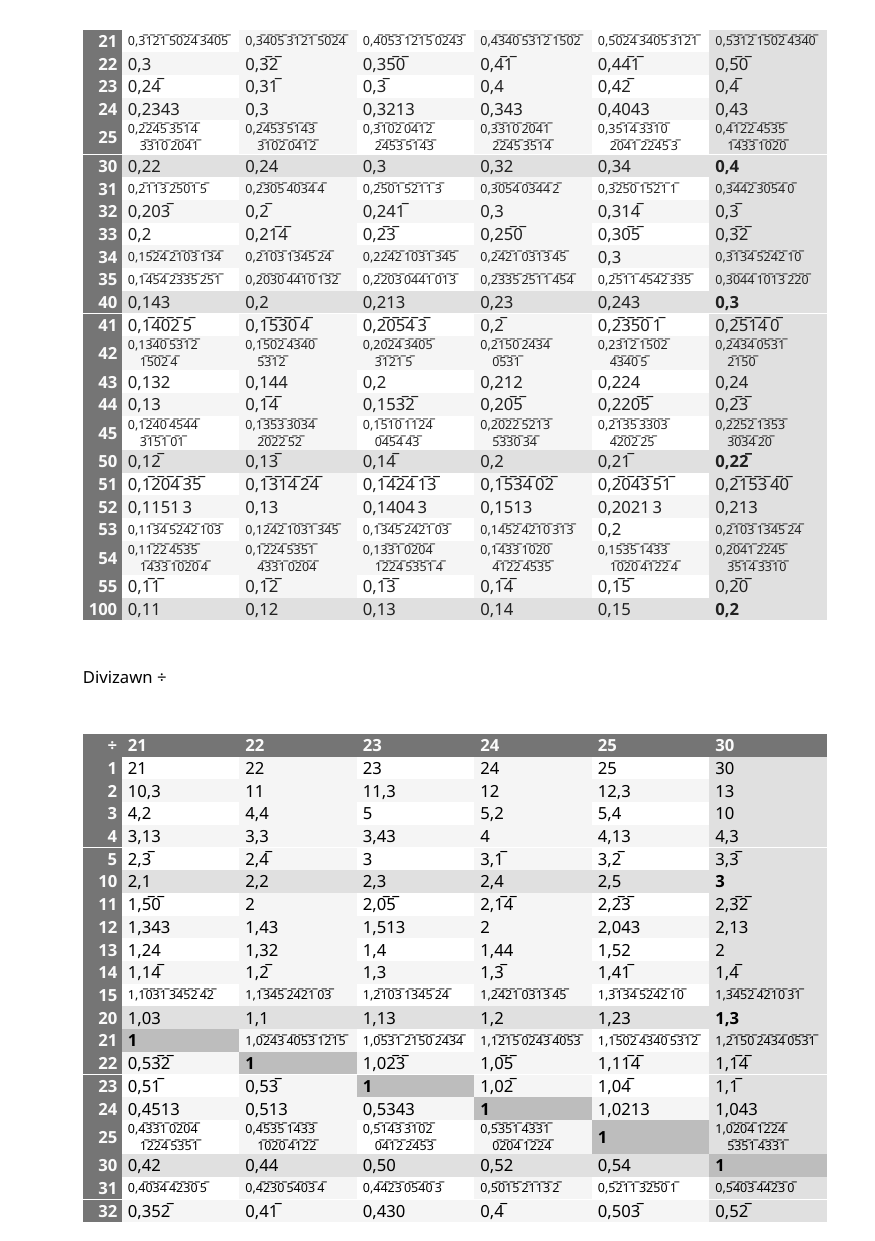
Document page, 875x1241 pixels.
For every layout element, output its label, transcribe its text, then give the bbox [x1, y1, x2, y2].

table_cell 0,31̅ [239, 75, 357, 98]
table_cell 0,1̅5̅3̅4̅ 0̅2̅ [474, 473, 592, 495]
table_cell 25 [592, 757, 709, 779]
table_cell 0,22 [122, 155, 239, 177]
table_cell 0,52̅ [709, 1200, 827, 1222]
table_cell 0,53̅2̅ [122, 1052, 239, 1074]
table_cell 1,3̅4̅5̅2̅ 4̅2̅1̅0̅ 3̅1̅ [709, 984, 827, 1006]
table_cell 0,144 [239, 370, 357, 393]
table_cell 0,3 [239, 98, 357, 120]
table_cell 10 [709, 802, 827, 825]
table_cell 0,3̅2̅ [709, 223, 827, 245]
table_cell 1,0̅2̅4̅3̅ 4̅0̅5̅3̅ 1̅2̅1̅5̅ [239, 1029, 357, 1052]
table_cell 2,1̅4̅ [474, 893, 592, 916]
table_cell 0,1̅2̅ [239, 575, 357, 598]
table_cell 32 [83, 1200, 122, 1222]
table_cell 100 [83, 598, 122, 620]
table_cell 3,2̅ [592, 848, 709, 870]
table_cell 0,2̅3̅0̅5̅ 4̅0̅3̅4̅ 4̅ [239, 177, 357, 200]
table_cell 42 [83, 336, 122, 370]
table_cell 0,54 [592, 1154, 709, 1177]
table_cell 1,14̅ [122, 961, 239, 984]
table_cell 1 [474, 1097, 592, 1120]
table_cell 0,34 [592, 155, 709, 177]
table_cell 0,2343 [122, 98, 239, 120]
table_cell 0,2̅3̅5̅0̅ 1̅ [592, 314, 709, 336]
table_cell 0,314̅ [592, 200, 709, 223]
table_cell 41 [83, 314, 122, 336]
table_cell 0,42̅ [592, 75, 709, 98]
table_cell 0,2̅ [474, 314, 592, 336]
table_cell 1,24 [122, 938, 239, 961]
table_cell 0,1513 [474, 495, 592, 518]
table_cell 0,2 [357, 370, 474, 393]
table_cell 5 [83, 848, 122, 870]
table_cell 51 [83, 473, 122, 495]
table_cell 0,21̅4̅ [239, 223, 357, 245]
table_cell 24 [83, 1097, 122, 1120]
table_cell 1,1̅3̅4̅5̅ 2̅4̅2̅1̅ 0̅3̅ [239, 984, 357, 1006]
table_cell 0,2̅5̅0̅1̅ 5̅2̅1̅1̅ 3̅ [357, 177, 474, 200]
table_cell 0,25̅0̅ [474, 223, 592, 245]
table_cell 0,3 [357, 155, 474, 177]
table_cell 1,0̅5̅ [474, 1052, 592, 1074]
table_cell 0,4̅1̅2̅2̅ 4̅5̅3̅5̅ 1̅4̅3̅3̅ 1̅0̅2̅0̅ [709, 120, 827, 154]
table_cell 4,3 [709, 825, 827, 847]
table_cell 30 [709, 757, 827, 779]
table_cell 25 [83, 120, 122, 154]
table_cell 0,2̅1̅5̅3̅ 4̅0̅ [709, 473, 827, 495]
table_cell 0,2̅3̅ [357, 223, 474, 245]
table_cell 1,04̅ [592, 1075, 709, 1097]
table_cell 1,41̅ [592, 961, 709, 984]
table_cell 0,3̅4̅0̅5̅ 3̅1̅2̅1̅ 5̅0̅2̅4̅ [239, 30, 357, 52]
table_cell 0,2̅2̅0̅3̅ 0̅4̅4̅1̅ 0̅1̅3̅ [357, 268, 474, 291]
table_cell 2 [709, 938, 827, 961]
table_cell 0,213 [357, 291, 474, 313]
table_cell 1,11̅4̅ [592, 1052, 709, 1074]
table_cell 0,1̅2̅2̅4̅ 5̅3̅5̅1̅ 4̅3̅3̅1̅ 0̅2̅0̅4̅ [239, 541, 357, 575]
table_cell 23 [83, 1075, 122, 1097]
table_cell 1,4̅ [709, 961, 827, 984]
table_cell 0,2̅1̅5̅0̅ 2̅4̅3̅4̅ 0̅5̅3̅1̅ [474, 336, 592, 370]
table_cell 1,343 [122, 916, 239, 938]
table_cell 0,343 [474, 98, 592, 120]
table_cell 0,3 [122, 52, 239, 75]
table_cell 0,3̅1̅2̅1̅ 5̅0̅2̅4̅ 3̅4̅0̅5̅ [122, 30, 239, 52]
table_cell 1,4 [357, 938, 474, 961]
table_cell 1 [592, 1120, 709, 1154]
table_cell 1 [239, 1052, 357, 1074]
table_cell 0,5̅0̅1̅5̅ 2̅1̅1̅3̅ 2̅ [474, 1177, 592, 1199]
table_cell 1,52 [592, 938, 709, 961]
table_cell 0,32 [474, 155, 592, 177]
table_cell 11 [83, 893, 122, 916]
table_cell 0,1̅4̅5̅4̅ 2̅3̅3̅5̅ 2̅5̅1̅ [122, 268, 239, 291]
table_cell 0,352̅ [122, 1200, 239, 1222]
table_cell 13 [83, 938, 122, 961]
table_cell 0,12̅ [122, 450, 239, 473]
table_cell 4,4 [239, 802, 357, 825]
table_cell 3,3 [239, 825, 357, 847]
table_cell 0,15̅3̅5̅ 1̅4̅3̅3̅ 1̅0̅2̅0̅ 4̅1̅2̅2̅ 4̅ [592, 541, 709, 575]
table_cell 0,14̅5̅2̅ 4̅2̅1̅0̅ 3̅1̅3̅ [474, 518, 592, 541]
table_cell 1,1̅2̅1̅5̅ 0̅2̅4̅3̅ 4̅0̅5̅3̅ [474, 1029, 592, 1052]
table_cell 1,2̅1̅5̅0̅ 2̅4̅3̅4̅ 0̅5̅3̅1̅ [709, 1029, 827, 1052]
table_cell 0,13 [357, 598, 474, 620]
table_cell 0,2 [709, 598, 827, 620]
table_cell 12 [474, 779, 592, 802]
table_cell 0,1̅3̅ [357, 575, 474, 598]
table_cell 2,0̅5̅ [357, 893, 474, 916]
table_cell 0,1̅5̅0̅2̅ 4̅3̅4̅0̅ 5̅3̅1̅2̅ [239, 336, 357, 370]
table_cell 2,2̅3̅ [592, 893, 709, 916]
table_cell 1,44 [474, 938, 592, 961]
table_cell 11 [239, 779, 357, 802]
table_cell 0,5̅0̅2̅4̅ 3̅4̅0̅5̅ 3̅1̅2̅1̅ [592, 30, 709, 52]
table_cell 0,22̅ [709, 450, 827, 473]
table_cell 0,1̅4̅2̅4̅ 1̅3̅ [357, 473, 474, 495]
table_cell 4,2 [122, 802, 239, 825]
table_cell 2,4 [474, 870, 592, 893]
table_cell 0,5̅4̅0̅3̅ 4̅4̅2̅3̅ 0̅ [709, 1177, 827, 1199]
table_cell 33 [83, 223, 122, 245]
table_cell 0,2̅1̅3̅5̅ 3̅3̅0̅3̅ 4̅2̅0̅2̅ 2̅5̅ [592, 416, 709, 450]
table_cell 0,23 [474, 291, 592, 313]
table_cell 0,21̅ [592, 450, 709, 473]
table_cell 0,11̅3̅4̅ 5̅2̅4̅2̅ 1̅0̅3̅ [122, 518, 239, 541]
table_cell 0,15̅2̅4̅ 2̅1̅0̅3̅ 1̅3̅4̅ [122, 245, 239, 268]
table_cell 0,4̅2̅3̅0̅ 5̅4̅0̅3̅ 4̅ [239, 1177, 357, 1199]
table_cell 0,5̅2̅1̅1̅ 3̅2̅5̅0̅ 1̅ [592, 1177, 709, 1199]
table_cell 0,20̅2̅4̅ 3̅4̅0̅5̅ 3̅1̅2̅1̅ 5̅ [357, 336, 474, 370]
table_cell 0,5̅0̅ [709, 52, 827, 75]
table_cell 0,1̅4̅ [474, 575, 592, 598]
table_cell 0,213 [709, 495, 827, 518]
table_cell 1,0213 [592, 1097, 709, 1120]
table_cell 40 [83, 291, 122, 313]
table_cell 2,1 [122, 870, 239, 893]
table_header 21 [122, 734, 239, 757]
table_cell 13 [709, 779, 827, 802]
table_cell 0,2 [474, 450, 592, 473]
table_cell 0,3213 [357, 98, 474, 120]
table_cell 0,4̅4̅2̅3̅ 0̅5̅4̅0̅ 3̅ [357, 1177, 474, 1199]
table_cell 22 [239, 757, 357, 779]
table_cell 10,3 [122, 779, 239, 802]
table_cell 2,13 [709, 916, 827, 938]
table_cell 0,1̅2̅4̅0̅ 4̅5̅4̅4̅ 3̅1̅5̅1̅ 0̅1̅ [122, 416, 239, 450]
table_cell 0,43 [709, 98, 827, 120]
table_cell 1,43 [239, 916, 357, 938]
table_cell 0,4 [709, 155, 827, 177]
table_cell 0,12 [239, 598, 357, 620]
table_cell 5,4 [592, 802, 709, 825]
table_cell 0,3 [474, 200, 592, 223]
table_cell 1,1̅4̅ [709, 1052, 827, 1074]
table_cell 23 [83, 75, 122, 98]
table_cell 0,430 [357, 1200, 474, 1222]
table_cell 0,1151 3 [122, 495, 239, 518]
table_cell 0,5̅3̅5̅1̅ 4̅3̅3̅1̅ 0̅2̅0̅4̅ 1̅2̅2̅4̅ [474, 1120, 592, 1154]
table_cell 55 [83, 575, 122, 598]
table_cell 0,3̅ [709, 200, 827, 223]
table_cell 3 [83, 802, 122, 825]
table_cell 0,3̅2̅ [239, 52, 357, 75]
table_cell 0,3̅ [357, 75, 474, 98]
table_cell 0,42 [122, 1154, 239, 1177]
table_cell 0,5̅1̅4̅3̅ 3̅1̅0̅2̅ 0̅4̅1̅2̅ 2̅4̅5̅3̅ [357, 1120, 474, 1154]
subtitle Divizawn ÷ [83, 666, 827, 688]
table_cell 0,12̅4̅2̅ 1̅0̅3̅1̅ 3̅4̅5̅ [239, 518, 357, 541]
table_header 24 [474, 734, 592, 757]
table_cell 0,50 [357, 1154, 474, 1177]
table_cell 0,13̅ [239, 450, 357, 473]
table_cell 1,3̅1̅3̅4̅ 5̅2̅4̅2̅ 1̅0̅ [592, 984, 709, 1006]
table_cell 21 [122, 757, 239, 779]
table_cell 0,5̅3̅1̅2̅ 1̅5̅0̅2̅ 4̅3̅4̅0̅ [709, 30, 827, 52]
table_cell 2,3 [357, 870, 474, 893]
table_cell 2,5 [592, 870, 709, 893]
table_cell 14 [83, 961, 122, 984]
table_cell 30 [83, 1154, 122, 1177]
table_cell 0,4 [474, 75, 592, 98]
table_cell 0,1404 3 [357, 495, 474, 518]
table_cell 21 [83, 1029, 122, 1052]
table_cell 0,4̅ [709, 75, 827, 98]
table_cell 31 [83, 177, 122, 200]
table_cell 0,44 [239, 1154, 357, 1177]
table_cell 0,2021 3 [592, 495, 709, 518]
table_cell 0,2̅3̅ [709, 393, 827, 416]
table_cell 0,2̅1̅0̅3̅ 1̅3̅4̅5̅ 2̅4̅ [709, 518, 827, 541]
table_cell 0,4̅3̅4̅0̅ 5̅3̅1̅2̅ 1̅5̅0̅2̅ [474, 30, 592, 52]
table_cell 5 [357, 802, 474, 825]
table_cell 4 [83, 825, 122, 847]
table_cell 0,2̅0̅5̅4̅ 3̅ [357, 314, 474, 336]
table_cell 1,02̅ [474, 1075, 592, 1097]
table_cell 31 [83, 1177, 122, 1199]
table_cell 0,13̅3̅1̅ 0̅2̅0̅4̅ 1̅2̅2̅4̅ 5̅3̅5̅1̅ 4̅ [357, 541, 474, 575]
table_cell 1,3̅ [474, 961, 592, 984]
table_cell 2 [474, 916, 592, 938]
table_cell 1 [709, 1154, 827, 1177]
table_cell 1,2̅4̅2̅1̅ 0̅3̅1̅3̅ 4̅5̅ [474, 984, 592, 1006]
table_cell 0,2̅1̅1̅3̅ 2̅5̅0̅1̅ 5̅ [122, 177, 239, 200]
table_cell 0,1̅4̅ [239, 393, 357, 416]
table_cell 2 [83, 779, 122, 802]
table_cell 1 [122, 1029, 239, 1052]
table_cell 20 [83, 1006, 122, 1029]
table_cell 0,4̅ [474, 1200, 592, 1222]
table_cell 0,513 [239, 1097, 357, 1120]
table_cell 0,2̅0̅2̅2̅ 5̅2̅1̅3̅ 5̅3̅3̅0̅ 3̅4̅ [474, 416, 592, 450]
table_cell 0,13 [239, 495, 357, 518]
table_cell 23 [357, 757, 474, 779]
table_cell 0,3̅4̅4̅2̅ 3̅0̅5̅4̅ 0̅ [709, 177, 827, 200]
table_cell 1,2 [474, 1006, 592, 1029]
table_cell 24 [83, 98, 122, 120]
table_cell 1,1̅ [709, 1075, 827, 1097]
table_cell 0,24 [239, 155, 357, 177]
table_cell 1,0̅5̅3̅1̅ 2̅1̅5̅0̅ 2̅4̅3̅4̅ [357, 1029, 474, 1052]
table_cell 0,15 [592, 598, 709, 620]
table_cell 0,2̅4̅5̅3̅ 5̅1̅4̅3̅ 3̅1̅0̅2̅ 0̅4̅1̅2̅ [239, 120, 357, 154]
table_cell 0,4̅3̅3̅1̅ 0̅2̅0̅4̅ 1̅2̅2̅4̅ 5̅3̅5̅1̅ [122, 1120, 239, 1154]
table_cell 0,44̅1̅ [592, 52, 709, 75]
table_cell 35 [83, 268, 122, 291]
table_cell 1,2̅1̅0̅3̅ 1̅3̅4̅5̅ 2̅4̅ [357, 984, 474, 1006]
table_cell 0,2̅2̅5̅2̅ 1̅3̅5̅3̅ 3̅0̅3̅4̅ 2̅0̅ [709, 416, 827, 450]
table_cell 0,14̅ [357, 450, 474, 473]
table_cell 0,1̅5̅3̅0̅ 4̅ [239, 314, 357, 336]
table_cell 34 [83, 245, 122, 268]
table_cell 53 [83, 518, 122, 541]
table_cell 1,1 [239, 1006, 357, 1029]
table_header 22 [239, 734, 357, 757]
table_cell 0,1̅5̅ [592, 575, 709, 598]
table_cell 0,153̅2̅ [357, 393, 474, 416]
table_cell 0,23̅1̅2̅ 1̅5̅0̅2̅ 4̅3̅4̅0̅ 5̅ [592, 336, 709, 370]
table_cell 0,2 [122, 223, 239, 245]
table_cell 22 [83, 1052, 122, 1074]
table_cell 3,13 [122, 825, 239, 847]
table_header 30 [709, 734, 827, 757]
table_cell 54 [83, 541, 122, 575]
table_cell 0,1̅3̅1̅4̅ 2̅4̅ [239, 473, 357, 495]
table_cell 0,2̅4̅2̅1̅ 0̅3̅1̅3̅ 4̅5̅ [474, 245, 592, 268]
table_cell 0,11 [122, 598, 239, 620]
table_cell 0,3̅0̅5̅4̅ 0̅3̅4̅4̅ 2̅ [474, 177, 592, 200]
table_cell 0,2 [592, 518, 709, 541]
table_cell 0,203̅ [122, 200, 239, 223]
table_cell 0,2̅0̅4̅3̅ 5̅1̅ [592, 473, 709, 495]
table_cell 0,1̅1̅ [122, 575, 239, 598]
table_cell 1,03 [122, 1006, 239, 1029]
table_cell 0,2̅ [239, 200, 357, 223]
table_cell 0,2̅2̅4̅5̅ 3̅5̅1̅4̅ 3̅3̅1̅0̅ 2̅0̅4̅1̅ [122, 120, 239, 154]
table_cell 0,3̅1̅3̅4̅ 5̅2̅4̅2̅ 1̅0̅ [709, 245, 827, 268]
table_cell 0,4̅1̅ [474, 52, 592, 75]
table_cell 0,30̅5̅ [592, 223, 709, 245]
table_cell 2,3̅2̅ [709, 893, 827, 916]
table_cell 52 [83, 495, 122, 518]
table_cell 0,503̅ [592, 1200, 709, 1222]
table_cell 0,41̅ [239, 1200, 357, 1222]
table_cell 1,3 [709, 1006, 827, 1029]
table_cell 1,5̅0̅ [122, 893, 239, 916]
table_cell 1,23 [592, 1006, 709, 1029]
table_cell 2,4̅ [239, 848, 357, 870]
table_cell 0,11̅2̅2̅ 4̅5̅3̅5̅ 1̅4̅3̅3̅ 1̅0̅2̅0̅ 4̅ [122, 541, 239, 575]
table_cell 0,220̅5̅ [592, 393, 709, 416]
table_cell 0,1̅3̅4̅5̅ 2̅4̅2̅1̅ 0̅3̅ [357, 518, 474, 541]
table_cell 0,2̅0̅3̅0̅ 4̅4̅1̅0̅ 1̅3̅2̅ [239, 268, 357, 291]
table_cell 0,3 [592, 245, 709, 268]
table_cell 50 [83, 450, 122, 473]
table_cell 0,13̅4̅0̅ 5̅3̅1̅2̅ 1̅5̅0̅2̅ 4̅ [122, 336, 239, 370]
table_cell 0,24̅ [122, 75, 239, 98]
table_cell 0,4̅5̅3̅5̅ 1̅4̅3̅3̅ 1̅0̅2̅0̅ 4̅1̅2̅2̅ [239, 1120, 357, 1154]
table_cell 0,35̅0̅ [357, 52, 474, 75]
table_cell 0,3̅2̅5̅0̅ 1̅5̅2̅1̅ 1̅ [592, 177, 709, 200]
table_cell 25 [83, 1120, 122, 1154]
table_cell 0,241̅ [357, 200, 474, 223]
table_cell 0,224 [592, 370, 709, 393]
table_cell 1 [357, 1075, 474, 1097]
table_cell 0,3̅1̅0̅2̅ 0̅4̅1̅2̅ 2̅4̅5̅3̅ 5̅1̅4̅3̅ [357, 120, 474, 154]
table_cell 0,4̅0̅5̅3̅ 1̅2̅1̅5̅ 0̅2̅4̅3̅ [357, 30, 474, 52]
table_cell 0,1̅4̅0̅2̅ 5̅ [122, 314, 239, 336]
table_cell 1,3 [357, 961, 474, 984]
table_cell 0,1̅3̅5̅3̅ 3̅0̅3̅4̅ 2̅0̅2̅2̅ 5̅2̅ [239, 416, 357, 450]
table_cell 3 [357, 848, 474, 870]
table_cell 30 [83, 155, 122, 177]
table_cell 3,43 [357, 825, 474, 847]
table_cell 0,5343 [357, 1097, 474, 1120]
table_cell 45 [83, 416, 122, 450]
table_cell 24 [474, 757, 592, 779]
table_cell 0,20̅5̅ [474, 393, 592, 416]
table_cell 44 [83, 393, 122, 416]
table_cell 0,2̅0̅4̅1̅ 2̅2̅4̅5̅ 3̅5̅1̅4̅ 3̅3̅1̅0̅ [709, 541, 827, 575]
table_cell 1,32 [239, 938, 357, 961]
table_cell 3,3̅ [709, 848, 827, 870]
table_cell 21 [83, 30, 122, 52]
table_cell 1,1̅0̅3̅1̅ 3̅4̅5̅2̅ 4̅2̅ [122, 984, 239, 1006]
table_cell 12,3 [592, 779, 709, 802]
table_cell 0,35̅1̅4̅ 3̅3̅1̅0̅ 2̅0̅4̅1̅ 2̅2̅4̅5̅ 3̅ [592, 120, 709, 154]
table_cell 0,1̅2̅0̅4̅ 3̅5̅ [122, 473, 239, 495]
table_cell 5,2 [474, 802, 592, 825]
table_cell 15 [83, 984, 122, 1006]
table_cell 2 [239, 893, 357, 916]
table_cell 32 [83, 200, 122, 223]
table_cell 1,13 [357, 1006, 474, 1029]
table_cell 0,2 [239, 291, 357, 313]
table_cell 0,24 [709, 370, 827, 393]
table_cell 0,4513 [122, 1097, 239, 1120]
table_cell 11,3 [357, 779, 474, 802]
table_cell 0,2̅0̅ [709, 575, 827, 598]
table_cell 12 [83, 916, 122, 938]
table_header 23 [357, 734, 474, 757]
table_cell 0,3 [709, 291, 827, 313]
table_cell 1,513 [357, 916, 474, 938]
table_cell 22 [83, 52, 122, 75]
table_cell 0,4043 [592, 98, 709, 120]
table_cell 0,3̅0̅4̅4̅ 1̅0̅1̅3̅ 2̅2̅0̅ [709, 268, 827, 291]
table_cell 1,02̅3̅ [357, 1052, 474, 1074]
table_cell 0,243 [592, 291, 709, 313]
table_cell 0,1̅5̅1̅0̅ 1̅1̅2̅4̅ 0̅4̅5̅4̅ 4̅3̅ [357, 416, 474, 450]
table_cell 0,52 [474, 1154, 592, 1177]
table_cell 3 [709, 870, 827, 893]
table_cell 0,14 [474, 598, 592, 620]
table_cell 0,2̅5̅1̅1̅ 4̅5̅4̅2̅ 3̅3̅5̅ [592, 268, 709, 291]
table_cell 2,3̅ [122, 848, 239, 870]
table_cell 1,043 [709, 1097, 827, 1120]
table_cell 0,212 [474, 370, 592, 393]
table_cell 4 [474, 825, 592, 847]
table_header ÷ [83, 734, 122, 757]
table_cell 0,22̅4̅2̅ 1̅0̅3̅1̅ 3̅4̅5̅ [357, 245, 474, 268]
table_cell 1,1̅5̅0̅2̅ 4̅3̅4̅0̅ 5̅3̅1̅2̅ [592, 1029, 709, 1052]
table_header 25 [592, 734, 709, 757]
table_cell 1 [83, 757, 122, 779]
table_cell 0,2̅1̅0̅3̅ 1̅3̅4̅5̅ 2̅4̅ [239, 245, 357, 268]
table_cell 2,043 [592, 916, 709, 938]
table_cell 4,13 [592, 825, 709, 847]
table_cell 0,2̅5̅1̅4̅ 0̅ [709, 314, 827, 336]
table_cell 0,2̅4̅3̅4̅ 0̅5̅3̅1̅ 2̅1̅5̅0̅ [709, 336, 827, 370]
table_cell 43 [83, 370, 122, 393]
table_cell 0,132 [122, 370, 239, 393]
table_cell 0,51̅ [122, 1075, 239, 1097]
table_cell 0,53̅ [239, 1075, 357, 1097]
table_cell 0,2̅3̅3̅5̅ 2̅5̅1̅1̅ 4̅5̅4̅ [474, 268, 592, 291]
table_cell 0,3̅3̅1̅0̅ 2̅0̅4̅1̅ 2̅2̅4̅5̅ 3̅5̅1̅4̅ [474, 120, 592, 154]
table_cell 3,1̅ [474, 848, 592, 870]
table_cell 0,143 [122, 291, 239, 313]
table_cell 1,0̅2̅0̅4̅ 1̅2̅2̅4̅ 5̅3̅5̅1̅ 4̅3̅3̅1̅ [709, 1120, 827, 1154]
table_cell 10 [83, 870, 122, 893]
table_cell 0,13 [122, 393, 239, 416]
table_cell 0,1̅4̅3̅3̅ 1̅0̅2̅0̅ 4̅1̅2̅2̅ 4̅5̅3̅5̅ [474, 541, 592, 575]
table_cell 0,4̅0̅3̅4̅ 4̅2̅3̅0̅ 5̅ [122, 1177, 239, 1199]
table_cell 2,2 [239, 870, 357, 893]
table_cell 1,2̅ [239, 961, 357, 984]
